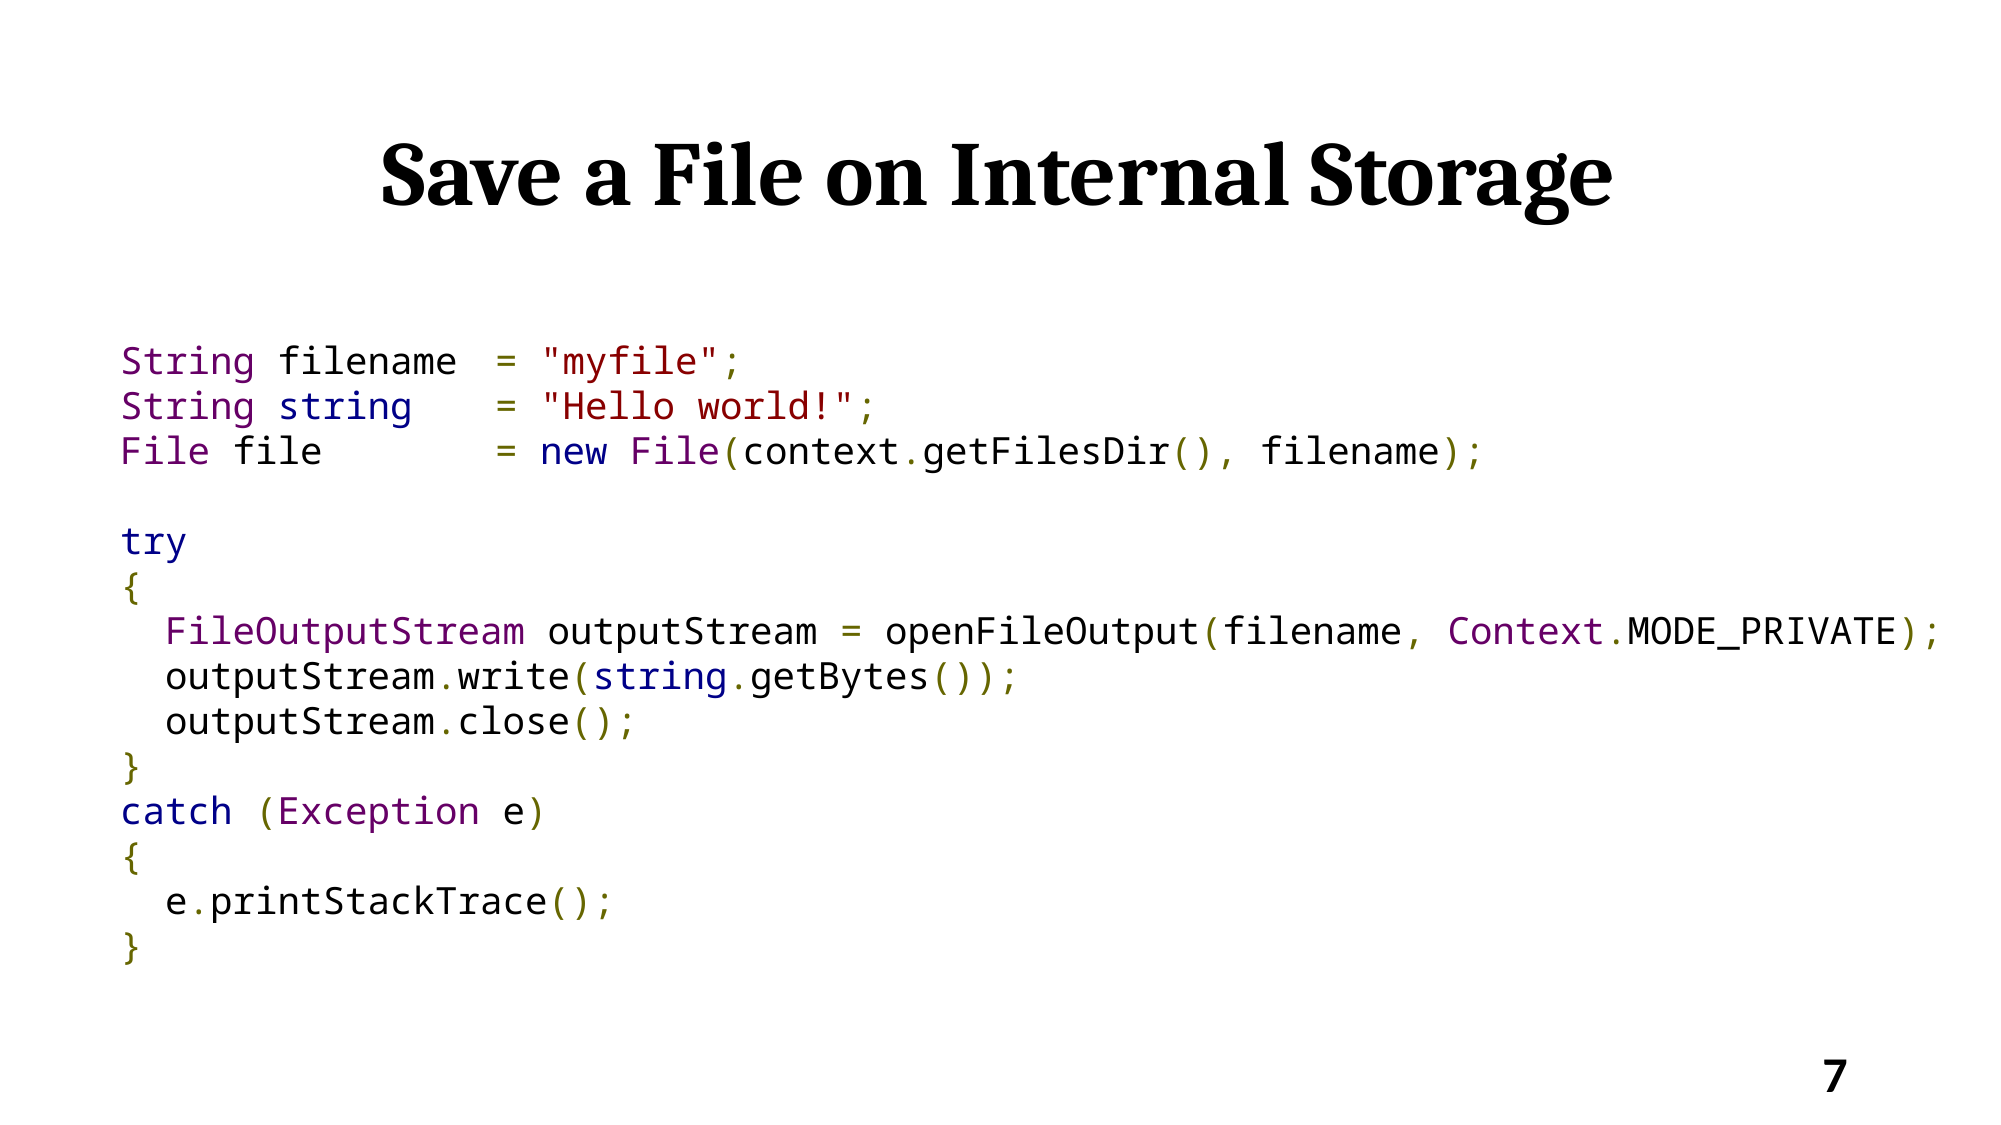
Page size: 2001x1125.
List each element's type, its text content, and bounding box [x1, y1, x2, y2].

text_box String filename = "myfile"; String string = "Hello world!"; File file = new File(context.getFilesDir(), filename); try { FileOutputStream outputStream = openFileOutput(filename, Context.MODE_PRIVATE); outputStream.write(string.getBytes()); outputStream.close(); } catch (Exception e) { e.printStackTrace(); } [120, 337, 1966, 994]
title Save a File on Internal Storage [137, 59, 1863, 278]
slide_number [1412, 1042, 1863, 1103]
